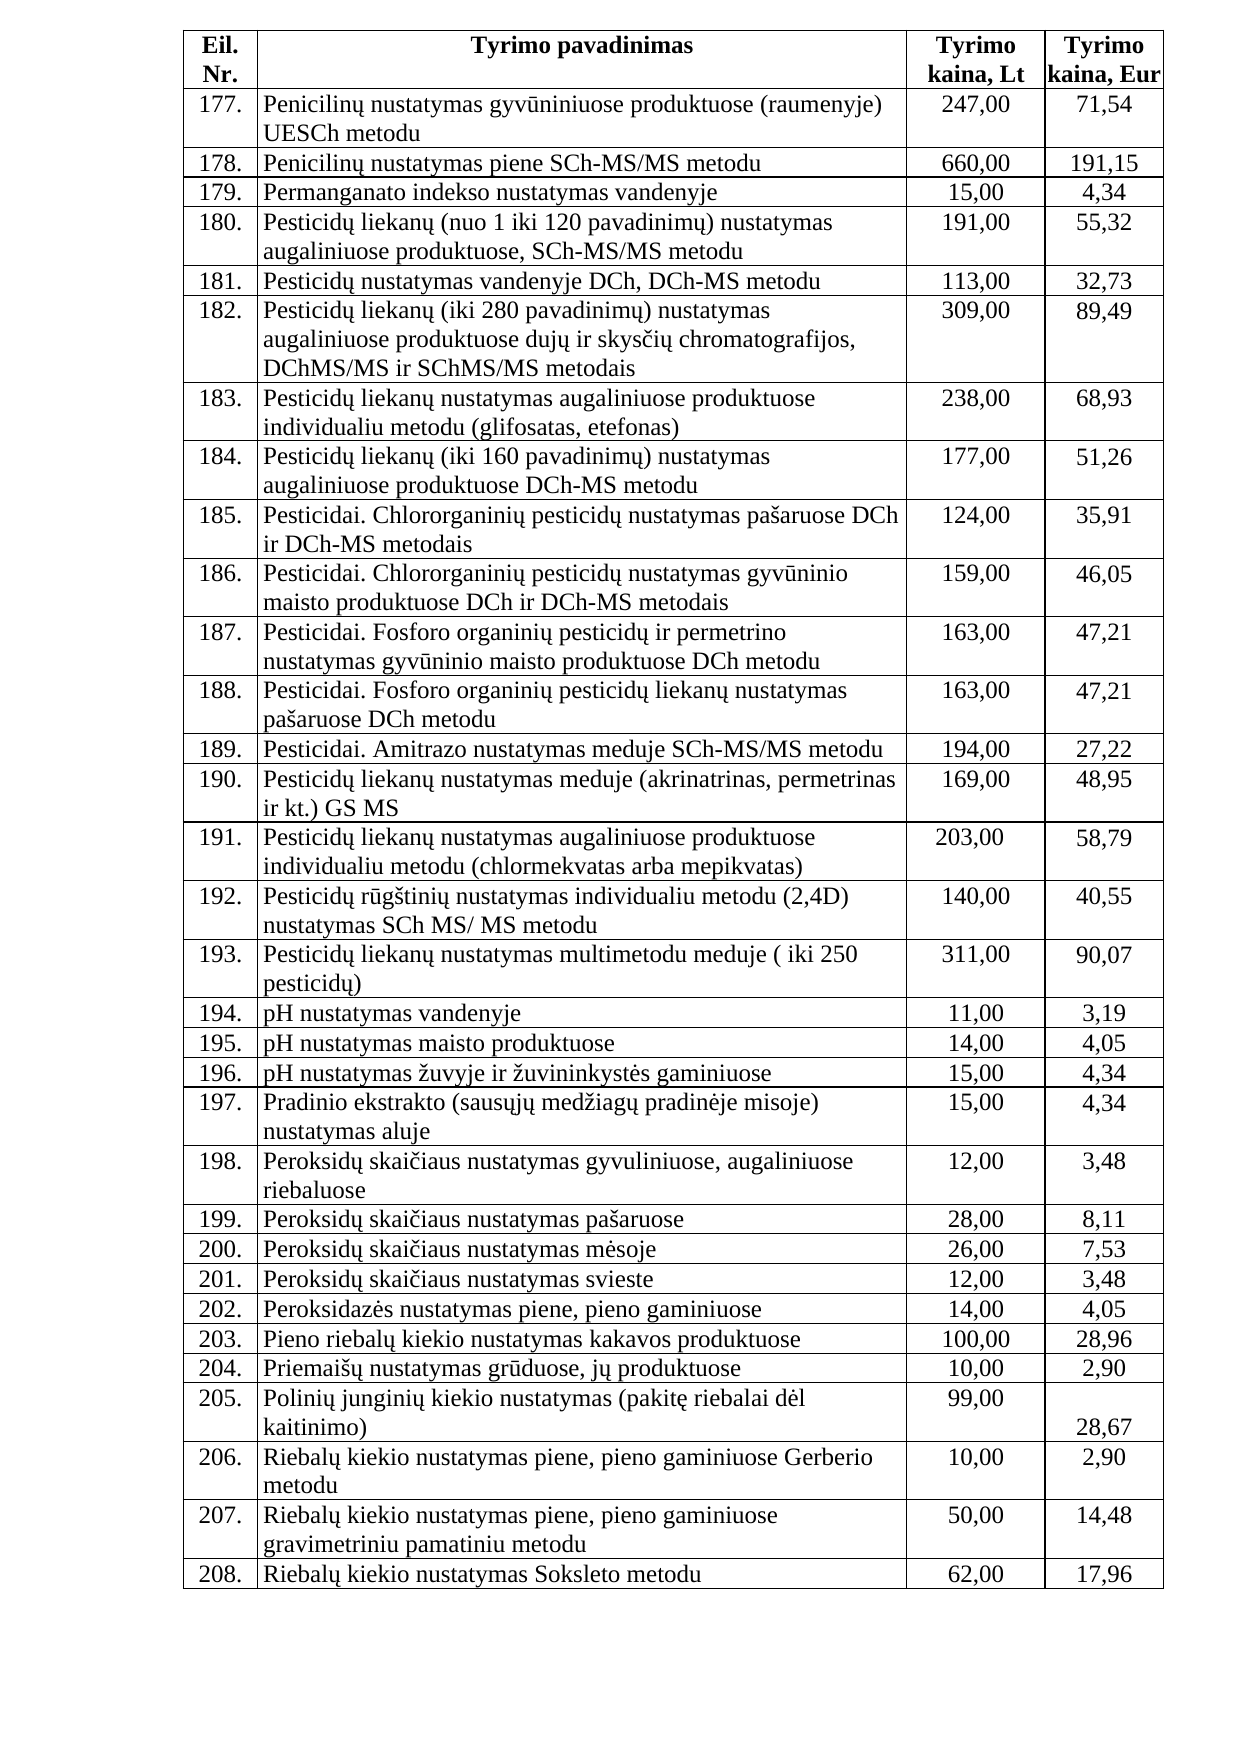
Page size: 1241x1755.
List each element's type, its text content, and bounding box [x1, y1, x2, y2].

table_cell 55,32 [1046, 207, 1163, 265]
table_cell 3,48 [1046, 1146, 1163, 1203]
table_cell Pesticidai. Chlororganinių pesticidų nustatymas gyvūninio maisto produktuose DCh ir DCh-MS metodais [258, 559, 906, 616]
table_cell 15,00 [907, 1058, 1044, 1086]
table_header Tyrimo kaina, Lt [907, 31, 1044, 88]
table_cell 200. [184, 1234, 257, 1263]
table_cell 192. [184, 881, 257, 938]
table_cell 14,48 [1046, 1500, 1163, 1558]
table_cell Peroksidų skaičiaus nustatymas gyvuliniuose, augaliniuose riebaluose [258, 1146, 906, 1203]
table_cell 169,00 [907, 764, 1044, 821]
table_cell pH nustatymas maisto produktuose [258, 1028, 906, 1057]
table_cell 51,26 [1046, 441, 1163, 499]
table_cell 191. [184, 823, 257, 880]
table_cell 238,00 [907, 383, 1044, 440]
table_cell Pesticidų liekanų (nuo 1 iki 120 pavadinimų) nustatymas augaliniuose produktuose, SCh-MS/MS metodu [258, 207, 906, 265]
table_cell Polinių junginių kiekio nustatymas (pakitę riebalai dėl kaitinimo) [258, 1383, 906, 1441]
table_cell 4,05 [1046, 1028, 1163, 1057]
table_cell 4,34 [1046, 1058, 1163, 1086]
table_cell Riebalų kiekio nustatymas Soksleto metodu [258, 1559, 906, 1588]
table_cell Pesticidai. Fosforo organinių pesticidų ir permetrino nustatymas gyvūninio maisto produktuose DCh metodu [258, 617, 906, 674]
table_cell 186. [184, 559, 257, 616]
table_cell 10,00 [907, 1442, 1044, 1499]
table_cell 50,00 [907, 1500, 1044, 1558]
table_cell Pesticidų nustatymas vandenyje DCh, DCh-MS metodu [258, 266, 906, 294]
table_cell 311,00 [907, 940, 1044, 997]
table_cell 180. [184, 207, 257, 265]
table_cell Riebalų kiekio nustatymas piene, pieno gaminiuose Gerberio metodu [258, 1442, 906, 1499]
table_cell 35,91 [1046, 500, 1163, 557]
table_cell 181. [184, 266, 257, 294]
table_cell Priemaišų nustatymas grūduose, jų produktuose [258, 1354, 906, 1382]
table_cell 10,00 [907, 1354, 1044, 1382]
table_cell Peroksidų skaičiaus nustatymas pašaruose [258, 1205, 906, 1233]
table_cell Pesticidų liekanų (iki 160 pavadinimų) nustatymas augaliniuose produktuose DCh-MS metodu [258, 441, 906, 499]
table_cell 197. [184, 1088, 257, 1145]
table_cell Pesticidų liekanų nustatymas multimetodu meduje ( iki 250 pesticidų) [258, 940, 906, 997]
table_cell 113,00 [907, 266, 1044, 294]
table_cell 309,00 [907, 296, 1044, 382]
table_cell 3,19 [1046, 998, 1163, 1027]
table_cell 203,00 [907, 823, 1044, 880]
table_cell 15,00 [907, 1088, 1044, 1145]
table_cell 194. [184, 998, 257, 1027]
table_cell 189. [184, 734, 257, 763]
table_cell Pesticidai. Chlororganinių pesticidų nustatymas pašaruose DCh ir DCh-MS metodais [258, 500, 906, 557]
table_cell Pesticidų liekanų nustatymas augaliniuose produktuose individualiu metodu (chlormekvatas arba mepikvatas) [258, 823, 906, 880]
table_cell 11,00 [907, 998, 1044, 1027]
table_cell Penicilinų nustatymas gyvūniniuose produktuose (raumenyje) UESCh metodu [258, 89, 906, 147]
table_cell 62,00 [907, 1559, 1044, 1588]
table_cell 124,00 [907, 500, 1044, 557]
table_cell 207. [184, 1500, 257, 1558]
table_cell pH nustatymas žuvyje ir žuvininkystės gaminiuose [258, 1058, 906, 1086]
table_cell 179. [184, 178, 257, 206]
table_cell 7,53 [1046, 1234, 1163, 1263]
table_cell 17,96 [1046, 1559, 1163, 1588]
table_cell 68,93 [1046, 383, 1163, 440]
table_cell Pesticidai. Amitrazo nustatymas meduje SCh-MS/MS metodu [258, 734, 906, 763]
table_cell 163,00 [907, 617, 1044, 674]
table_cell 140,00 [907, 881, 1044, 938]
table_cell 185. [184, 500, 257, 557]
table_header Tyrimo pavadinimas [258, 31, 906, 88]
table_cell 177. [184, 89, 257, 147]
table_cell 163,00 [907, 676, 1044, 733]
table_header Tyrimo kaina, Eur [1046, 31, 1163, 88]
table_cell 28,00 [907, 1205, 1044, 1233]
table_cell 26,00 [907, 1234, 1044, 1263]
table_cell 193. [184, 940, 257, 997]
table_cell 194,00 [907, 734, 1044, 763]
table_cell 71,54 [1046, 89, 1163, 147]
table_cell 14,00 [907, 1294, 1044, 1323]
table_cell Pesticidų rūgštinių nustatymas individualiu metodu (2,4D) nustatymas SCh MS/ MS metodu [258, 881, 906, 938]
table_cell 4,34 [1046, 178, 1163, 206]
table_cell 15,00 [907, 178, 1044, 206]
table_cell 660,00 [907, 148, 1044, 176]
table_cell Pesticidų liekanų nustatymas meduje (akrinatrinas, permetrinas ir kt.) GS MS [258, 764, 906, 821]
table_cell 12,00 [907, 1264, 1044, 1293]
table_cell 182. [184, 296, 257, 382]
table_cell 202. [184, 1294, 257, 1323]
table_cell Pradinio ekstrakto (sausųjų medžiagų pradinėje misoje) nustatymas aluje [258, 1088, 906, 1145]
table_cell 14,00 [907, 1028, 1044, 1057]
table_cell Penicilinų nustatymas piene SCh-MS/MS metodu [258, 148, 906, 176]
table_cell 12,00 [907, 1146, 1044, 1203]
table_cell 46,05 [1046, 559, 1163, 616]
table_cell 2,90 [1046, 1354, 1163, 1382]
table_cell 191,00 [907, 207, 1044, 265]
table_cell 40,55 [1046, 881, 1163, 938]
table_cell 183. [184, 383, 257, 440]
table_cell 190. [184, 764, 257, 821]
table_cell Peroksidų skaičiaus nustatymas mėsoje [258, 1234, 906, 1263]
table_cell 89,49 [1046, 296, 1163, 382]
table_cell 8,11 [1046, 1205, 1163, 1233]
table_cell 191,15 [1046, 148, 1163, 176]
table_cell Pesticidų liekanų nustatymas augaliniuose produktuose individualiu metodu (glifosatas, etefonas) [258, 383, 906, 440]
table_cell Permanganato indekso nustatymas vandenyje [258, 178, 906, 206]
table_cell 99,00 [907, 1383, 1044, 1441]
table_cell 90,07 [1046, 940, 1163, 997]
table_cell 204. [184, 1354, 257, 1382]
table_cell 28,96 [1046, 1324, 1163, 1352]
table_cell 195. [184, 1028, 257, 1057]
table_cell 205. [184, 1383, 257, 1441]
table_cell 4,34 [1046, 1088, 1163, 1145]
table_cell 178. [184, 148, 257, 176]
table_cell 32,73 [1046, 266, 1163, 294]
table_cell 3,48 [1046, 1264, 1163, 1293]
table_header Eil. Nr. [184, 31, 257, 88]
table_cell 177,00 [907, 441, 1044, 499]
table_cell 187. [184, 617, 257, 674]
table_cell 28,67 [1046, 1383, 1163, 1441]
table_cell 47,21 [1046, 676, 1163, 733]
table_cell 100,00 [907, 1324, 1044, 1352]
table_cell 196. [184, 1058, 257, 1086]
table_cell Riebalų kiekio nustatymas piene, pieno gaminiuose gravimetriniu pamatiniu metodu [258, 1500, 906, 1558]
table_cell 203. [184, 1324, 257, 1352]
table_cell 48,95 [1046, 764, 1163, 821]
table_cell 198. [184, 1146, 257, 1203]
table_cell 184. [184, 441, 257, 499]
table_cell Pieno riebalų kiekio nustatymas kakavos produktuose [258, 1324, 906, 1352]
table_cell 206. [184, 1442, 257, 1499]
table_cell 188. [184, 676, 257, 733]
table_cell 47,21 [1046, 617, 1163, 674]
table_cell pH nustatymas vandenyje [258, 998, 906, 1027]
table_cell 58,79 [1046, 823, 1163, 880]
table_cell 4,05 [1046, 1294, 1163, 1323]
table_cell 27,22 [1046, 734, 1163, 763]
table_cell Peroksidų skaičiaus nustatymas svieste [258, 1264, 906, 1293]
table_cell Pesticidų liekanų (iki 280 pavadinimų) nustatymas augaliniuose produktuose dujų ir skysčių chromatografijos, DChMS/MS ir SChMS/MS metodais [258, 296, 906, 382]
table_cell 199. [184, 1205, 257, 1233]
table_cell 201. [184, 1264, 257, 1293]
table_cell Peroksidazės nustatymas piene, pieno gaminiuose [258, 1294, 906, 1323]
table_cell 2,90 [1046, 1442, 1163, 1499]
table_cell 159,00 [907, 559, 1044, 616]
table_cell 247,00 [907, 89, 1044, 147]
table_cell Pesticidai. Fosforo organinių pesticidų liekanų nustatymas pašaruose DCh metodu [258, 676, 906, 733]
table_cell 208. [184, 1559, 257, 1588]
